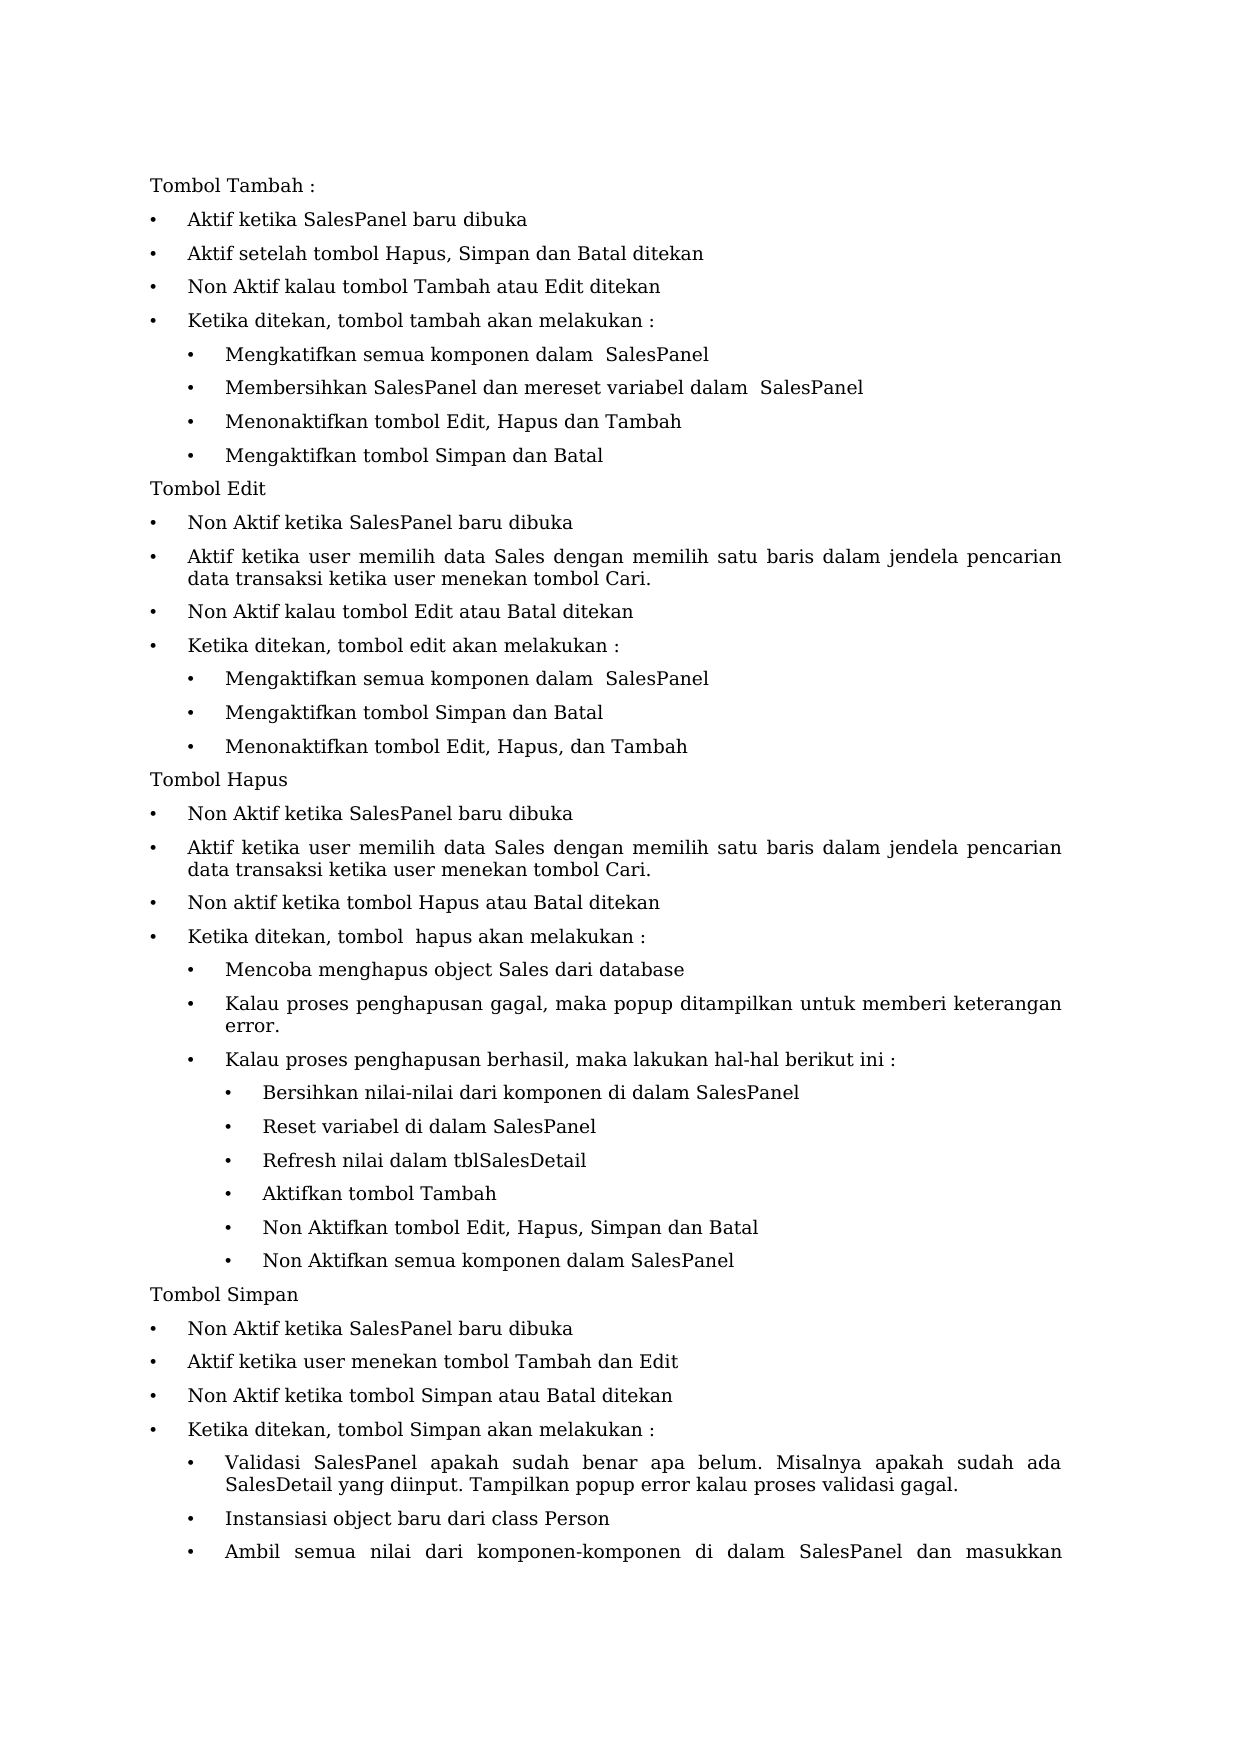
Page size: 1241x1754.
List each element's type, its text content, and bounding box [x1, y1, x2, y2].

list Aktif ketika SalesPanel baru dibuka [150, 209, 1063, 231]
list Non Aktif kalau tombol Edit atau Batal ditekan [150, 601, 1063, 623]
list Ketika ditekan, tombol Simpan akan melakukan : [150, 1419, 1063, 1441]
list Aktif ketika user memilih data Sales dengan memilih satu baris dalam jendela pencarian data transaksi ketika user menekan tombol Cari. [150, 546, 1063, 589]
list Kalau proses penghapusan berhasil, maka lakukan hal-hal berikut ini : [187, 1049, 1063, 1071]
list Menonaktifkan tombol Edit, Hapus dan Tambah [187, 411, 1063, 433]
list Non Aktif ketika SalesPanel baru dibuka [150, 803, 1063, 825]
text Tombol Edit [150, 478, 1063, 500]
list Aktif ketika user menekan tombol Tambah dan Edit [150, 1351, 1063, 1373]
text Tombol Hapus [150, 769, 1063, 791]
list Non aktif ketika tombol Hapus atau Batal ditekan [150, 892, 1063, 914]
list Bersihkan nilai-nilai dari komponen di dalam SalesPanel [225, 1082, 1063, 1104]
list Non Aktif ketika tombol Simpan atau Batal ditekan [150, 1385, 1063, 1407]
list Mengaktifkan semua komponen dalam SalesPanel [187, 668, 1063, 690]
list Non Aktifkan tombol Edit, Hapus, Simpan dan Batal [225, 1217, 1063, 1239]
list Aktif setelah tombol Hapus, Simpan dan Batal ditekan [150, 243, 1063, 265]
list Ketika ditekan, tombol edit akan melakukan : [150, 635, 1063, 657]
list Aktif ketika user memilih data Sales dengan memilih satu baris dalam jendela pencarian data transaksi ketika user menekan tombol Cari. [150, 837, 1063, 880]
list Validasi SalesPanel apakah sudah benar apa belum. Misalnya apakah sudah ada SalesDetail yang diinput. Tampilkan popup error kalau proses validasi gagal. [187, 1452, 1063, 1496]
list Mencoba menghapus object Sales dari database [187, 959, 1063, 981]
list Non Aktif ketika SalesPanel baru dibuka [150, 512, 1063, 534]
text Tombol Tambah : [150, 176, 1063, 197]
list Kalau proses penghapusan gagal, maka popup ditampilkan untuk memberi keterangan error. [187, 993, 1063, 1037]
list Non Aktif ketika SalesPanel baru dibuka [150, 1318, 1063, 1340]
list Membersihkan SalesPanel dan mereset variabel dalam SalesPanel [187, 377, 1063, 399]
list Mengkatifkan semua komponen dalam SalesPanel [187, 344, 1063, 366]
list Mengaktifkan tombol Simpan dan Batal [187, 702, 1063, 724]
list Instansiasi object baru dari class Person [187, 1508, 1063, 1530]
list Refresh nilai dalam tblSalesDetail [225, 1149, 1063, 1171]
list Mengaktifkan tombol Simpan dan Batal [187, 445, 1063, 467]
list Menonaktifkan tombol Edit, Hapus, dan Tambah [187, 736, 1063, 758]
list Ambil semua nilai dari komponen-komponen di dalam SalesPanel dan masukkan [187, 1542, 1063, 1563]
list Non Aktifkan semua komponen dalam SalesPanel [225, 1251, 1063, 1272]
list Reset variabel di dalam SalesPanel [225, 1116, 1063, 1138]
list Ketika ditekan, tombol tambah akan melakukan : [150, 310, 1063, 332]
list Non Aktif kalau tombol Tambah atau Edit ditekan [150, 276, 1063, 298]
list Ketika ditekan, tombol hapus akan melakukan : [150, 926, 1063, 948]
list Aktifkan tombol Tambah [225, 1183, 1063, 1205]
text Tombol Simpan [150, 1284, 1063, 1306]
